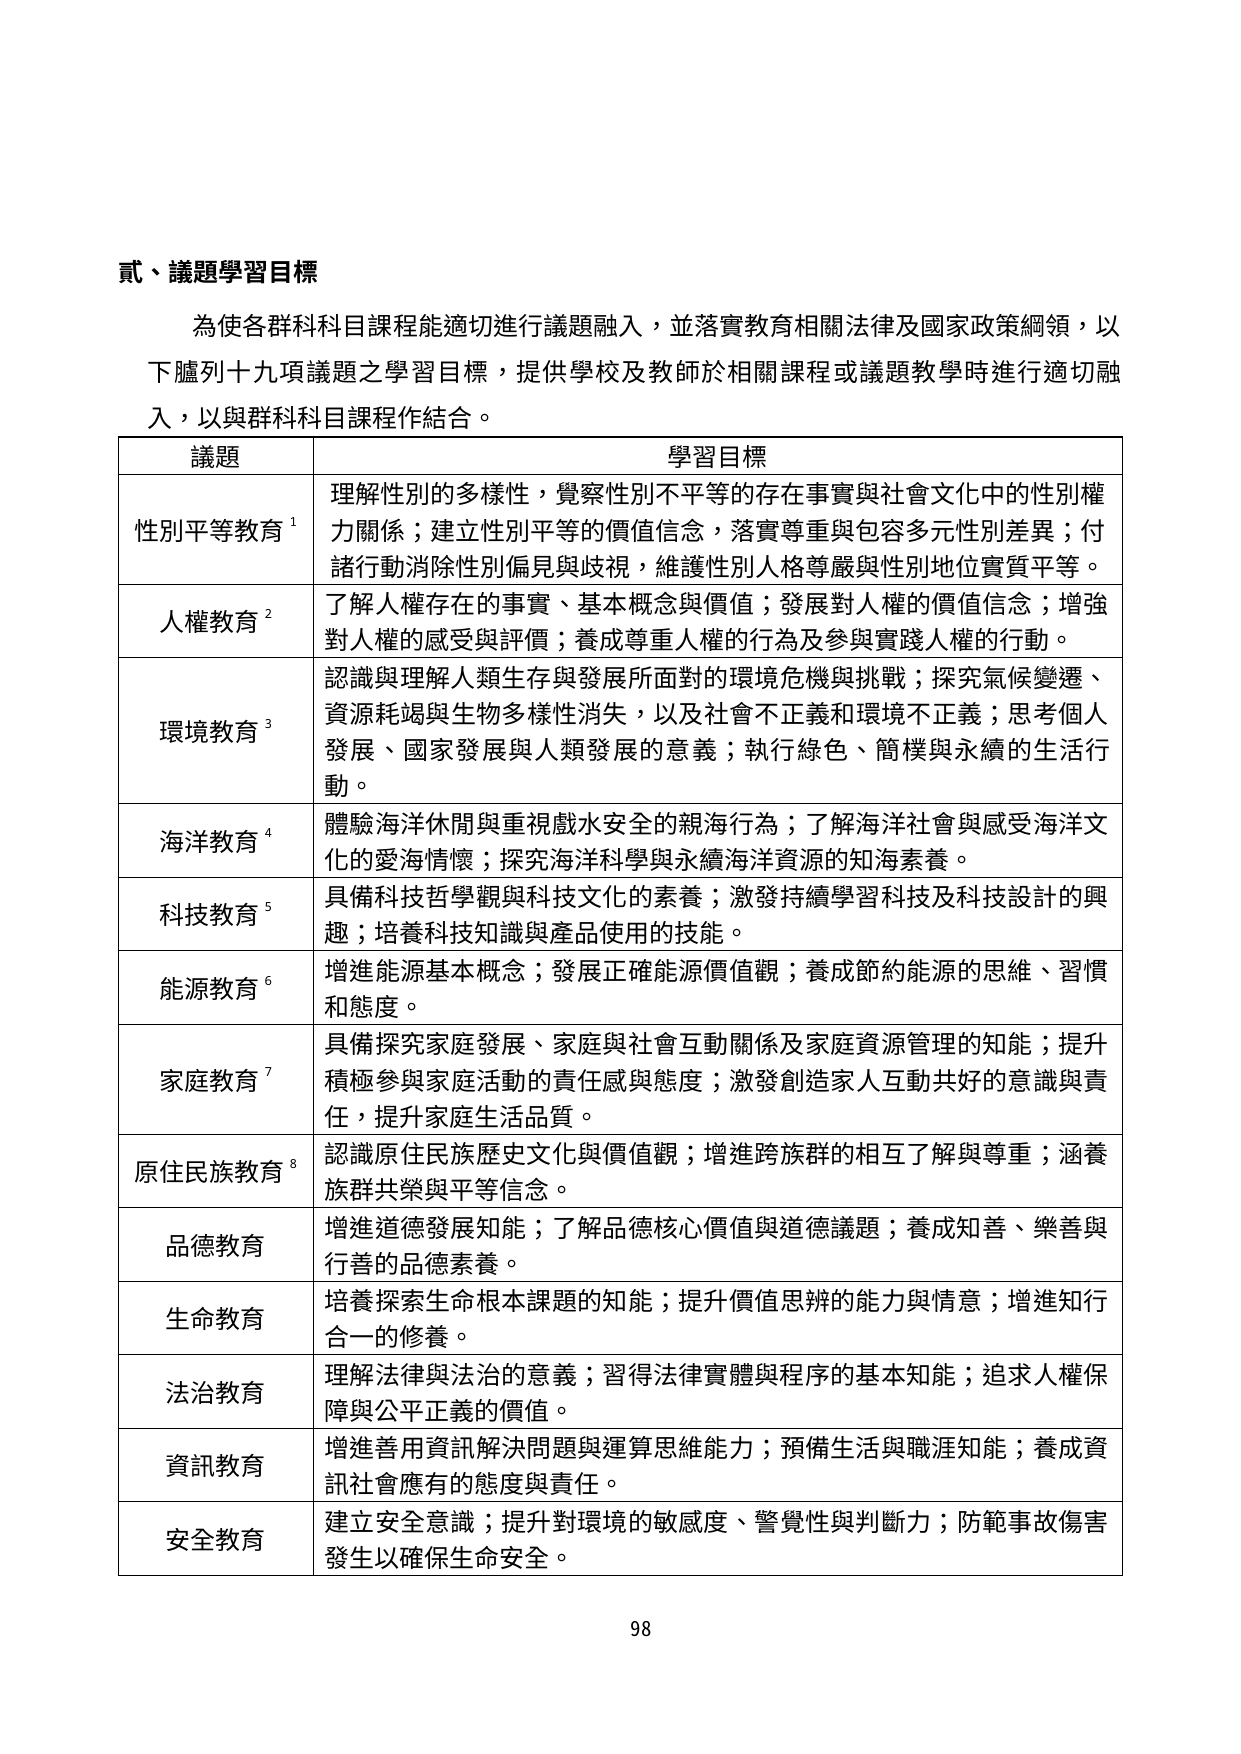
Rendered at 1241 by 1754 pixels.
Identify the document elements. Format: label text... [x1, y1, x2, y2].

table_cell 資訊教育 [119, 1429, 313, 1501]
table_cell 生命教育 [119, 1282, 313, 1354]
table_cell 海洋教育4 [119, 804, 313, 877]
table_cell 增進能源基本概念；發展正確能源價值觀；養成節約能源的思維、習慣和態度。 [314, 951, 1122, 1024]
table_header 議題 [119, 438, 313, 474]
table_cell 品德教育 [119, 1208, 313, 1281]
table_cell 安全教育 [119, 1502, 313, 1575]
text 為使各群科科目課程能適切進行議題融入，並落實教育相關法律及國家政策綱領，以下臚列十九項議題之學習目標，提供學校及教師於相關課程或議題教學時進行適切融入，以與群科科目課程作結合。 [148, 299, 1122, 436]
table_cell 家庭教育7 [119, 1025, 313, 1133]
table_cell 理解法律與法治的意義；習得法律實體與程序的基本知能；追求人權保障與公平正義的價值。 [314, 1355, 1122, 1428]
table_cell 法治教育 [119, 1355, 313, 1428]
table_cell 體驗海洋休閒與重視戲水安全的親海行為；了解海洋社會與感受海洋文化的愛海情懷；探究海洋科學與永續海洋資源的知海素養。 [314, 804, 1122, 877]
table_cell 人權教育2 [119, 585, 313, 657]
table_cell 具備科技哲學觀與科技文化的素養；激發持續學習科技及科技設計的興趣；培養科技知識與產品使用的技能。 [314, 878, 1122, 950]
table_cell 理解性別的多樣性，覺察性別不平等的存在事實與社會文化中的性別權力關係；建立性別平等的價值信念，落實尊重與包容多元性別差異；付諸行動消除性別偏見與歧視，維護性別人格尊嚴與性別地位實質平等。 [314, 475, 1122, 583]
table_cell 培養探索生命根本課題的知能；提升價值思辨的能力與情意；增進知行合一的修養。 [314, 1282, 1122, 1354]
table_cell 環境教育3 [119, 658, 313, 803]
table_cell 建立安全意識；提升對環境的敏感度、警覺性與判斷力；防範事故傷害發生以確保生命安全。 [314, 1502, 1122, 1575]
text 貳、議題學習目標 [118, 252, 1122, 288]
table_cell 性別平等教育1 [119, 475, 313, 583]
table_cell 增進道德發展知能；了解品德核心價值與道德議題；養成知善、樂善與行善的品德素養。 [314, 1208, 1122, 1281]
table_cell 能源教育6 [119, 951, 313, 1024]
table_cell 增進善用資訊解決問題與運算思維能力；預備生活與職涯知能；養成資訊社會應有的態度與責任。 [314, 1429, 1122, 1501]
table_cell 原住民族教育8 [119, 1135, 313, 1207]
table_cell 具備探究家庭發展、家庭與社會互動關係及家庭資源管理的知能；提升積極參與家庭活動的責任感與態度；激發創造家人互動共好的意識與責任，提升家庭生活品質。 [314, 1025, 1122, 1133]
table_cell 認識與理解人類生存與發展所面對的環境危機與挑戰；探究氣候變遷、資源耗竭與生物多樣性消失，以及社會不正義和環境不正義；思考個人發展、國家發展與人類發展的意義；執行綠色、簡樸與永續的生活行動。 [314, 658, 1122, 803]
table_cell 科技教育5 [119, 878, 313, 950]
table_cell 了解人權存在的事實、基本概念與價值；發展對人權的價值信念；增強對人權的感受與評價；養成尊重人權的行為及參與實踐人權的行動。 [314, 585, 1122, 657]
table_cell 認識原住民族歷史文化與價值觀；增進跨族群的相互了解與尊重；涵養族群共榮與平等信念。 [314, 1135, 1122, 1207]
table_header 學習目標 [314, 438, 1122, 474]
